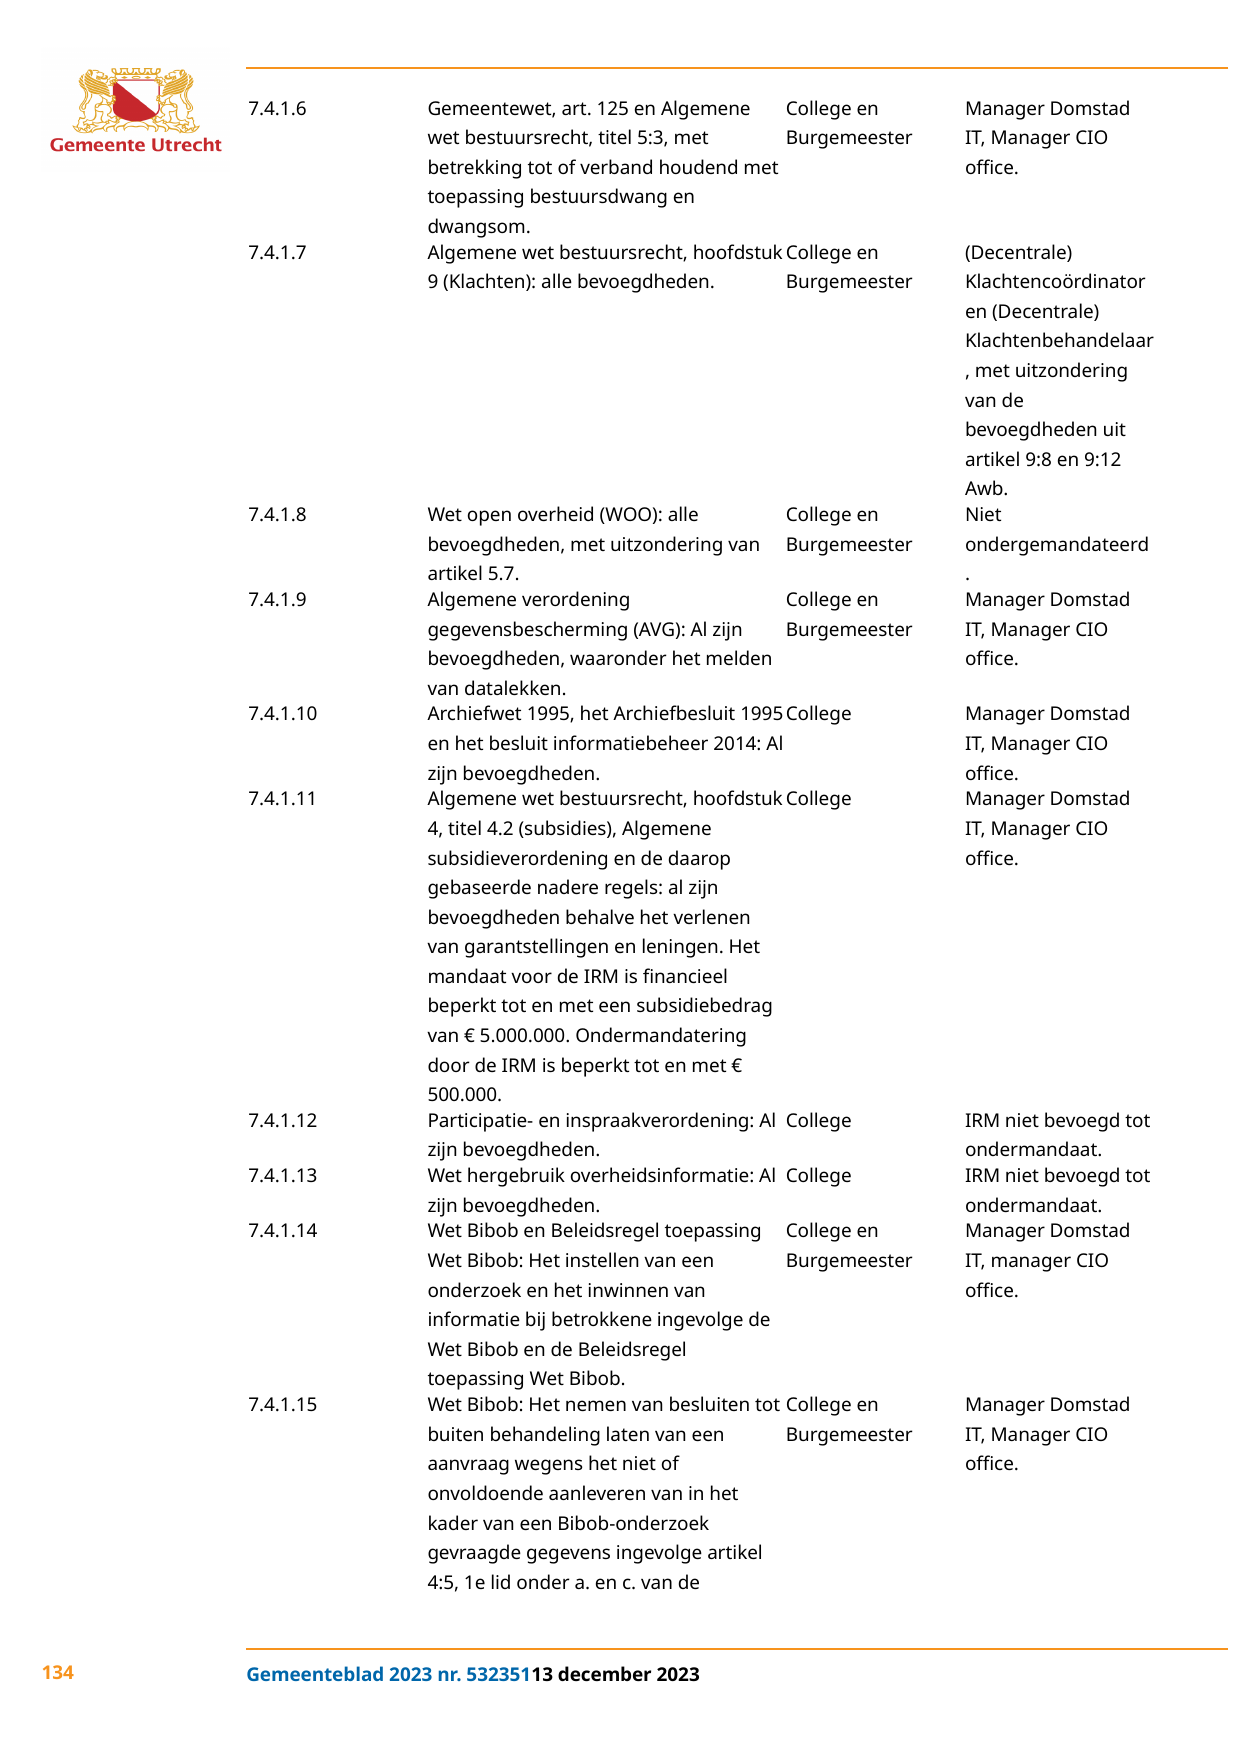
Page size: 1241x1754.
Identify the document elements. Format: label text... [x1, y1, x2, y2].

table_cell Wet hergebruik overheidsinformatie: Al zijn bevoegdheden. [427, 1163, 786, 1218]
table_cell 7.4.1.6 [248, 95, 427, 239]
table_cell 7.4.1.14 [248, 1218, 427, 1391]
table_cell Algemene wet bestuursrecht, hoofdstuk 4, titel 4.2 (subsidies), Algemene subsidieverordening en de daarop gebaseerde nadere regels: al zijn bevoegdheden behalve het verlenen van garantstellingen en leningen. Het mandaat voor de IRM is financieel beperkt tot en met een subsidiebedrag van € 5.000.000. Ondermandatering door de IRM is beperkt tot en met € 500.000. [427, 786, 786, 1107]
table_cell 7.4.1.8 [248, 501, 427, 586]
table_cell Participatie- en inspraakverordening: Al zijn bevoegdheden. [427, 1107, 786, 1162]
table_cell College en Burgemeester [786, 239, 965, 501]
table_cell Niet ondergemandateerd. [965, 501, 1152, 586]
table_cell IRM niet bevoegd tot ondermandaat. [965, 1163, 1152, 1218]
picture [41, 47, 231, 172]
table_cell College en Burgemeester [786, 1391, 965, 1594]
table_cell Wet Bibob: Het nemen van besluiten tot buiten behandeling laten van een aanvraag wegens het niet of onvoldoende aanleveren van in het kader van een Bibob-onderzoek gevraagde gegevens ingevolge artikel 4:5, 1e lid onder a. en c. van de [427, 1391, 786, 1594]
table_cell 7.4.1.12 [248, 1107, 427, 1162]
table_cell Wet Bibob en Beleidsregel toepassing Wet Bibob: Het instellen van een onderzoek en het inwinnen van informatie bij betrokkene ingevolge de Wet Bibob en de Beleidsregel toepassing Wet Bibob. [427, 1218, 786, 1391]
table_cell College [786, 1163, 965, 1218]
table_cell Wet open overheid (WOO): alle bevoegdheden, met uitzondering van artikel 5.7. [427, 501, 786, 586]
table_cell College en Burgemeester [786, 586, 965, 701]
table_cell 7.4.1.11 [248, 786, 427, 1107]
table_cell Manager Domstad IT, Manager CIO office. [965, 701, 1152, 786]
table_cell Archiefwet 1995, het Archiefbesluit 1995 en het besluit informatiebeheer 2014: Al zijn bevoegdheden. [427, 701, 786, 786]
table_cell College [786, 701, 965, 786]
table_cell 7.4.1.13 [248, 1163, 427, 1218]
table_cell 7.4.1.9 [248, 586, 427, 701]
table_cell Manager Domstad IT, Manager CIO office. [965, 95, 1152, 239]
table_cell College [786, 1107, 965, 1162]
table_cell College en Burgemeester [786, 501, 965, 586]
table_cell (Decentrale) Klachtencoördinator en (Decentrale) Klachtenbehandelaar, met uitzondering van de bevoegdheden uit artikel 9:8 en 9:12 Awb. [965, 239, 1152, 501]
table_cell Manager Domstad IT, Manager CIO office. [965, 586, 1152, 701]
table_cell 7.4.1.15 [248, 1391, 427, 1594]
table_cell Manager Domstad IT, Manager CIO office. [965, 1391, 1152, 1594]
table_cell College [786, 786, 965, 1107]
table_cell College en Burgemeester [786, 95, 965, 239]
table_cell College en Burgemeester [786, 1218, 965, 1391]
table_cell Algemene verordening gegevensbescherming (AVG): Al zijn bevoegdheden, waaronder het melden van datalekken. [427, 586, 786, 701]
table_cell Manager Domstad IT, Manager CIO office. [965, 786, 1152, 1107]
table_cell 7.4.1.7 [248, 239, 427, 501]
table_cell Manager Domstad IT, manager CIO office. [965, 1218, 1152, 1391]
table_cell 7.4.1.10 [248, 701, 427, 786]
table_cell Gemeentewet, art. 125 en Algemene wet bestuursrecht, titel 5:3, met betrekking tot of verband houdend met toepassing bestuursdwang en dwangsom. [427, 95, 786, 239]
table_cell Algemene wet bestuursrecht, hoofdstuk 9 (Klachten): alle bevoegdheden. [427, 239, 786, 501]
table_cell IRM niet bevoegd tot ondermandaat. [965, 1107, 1152, 1162]
